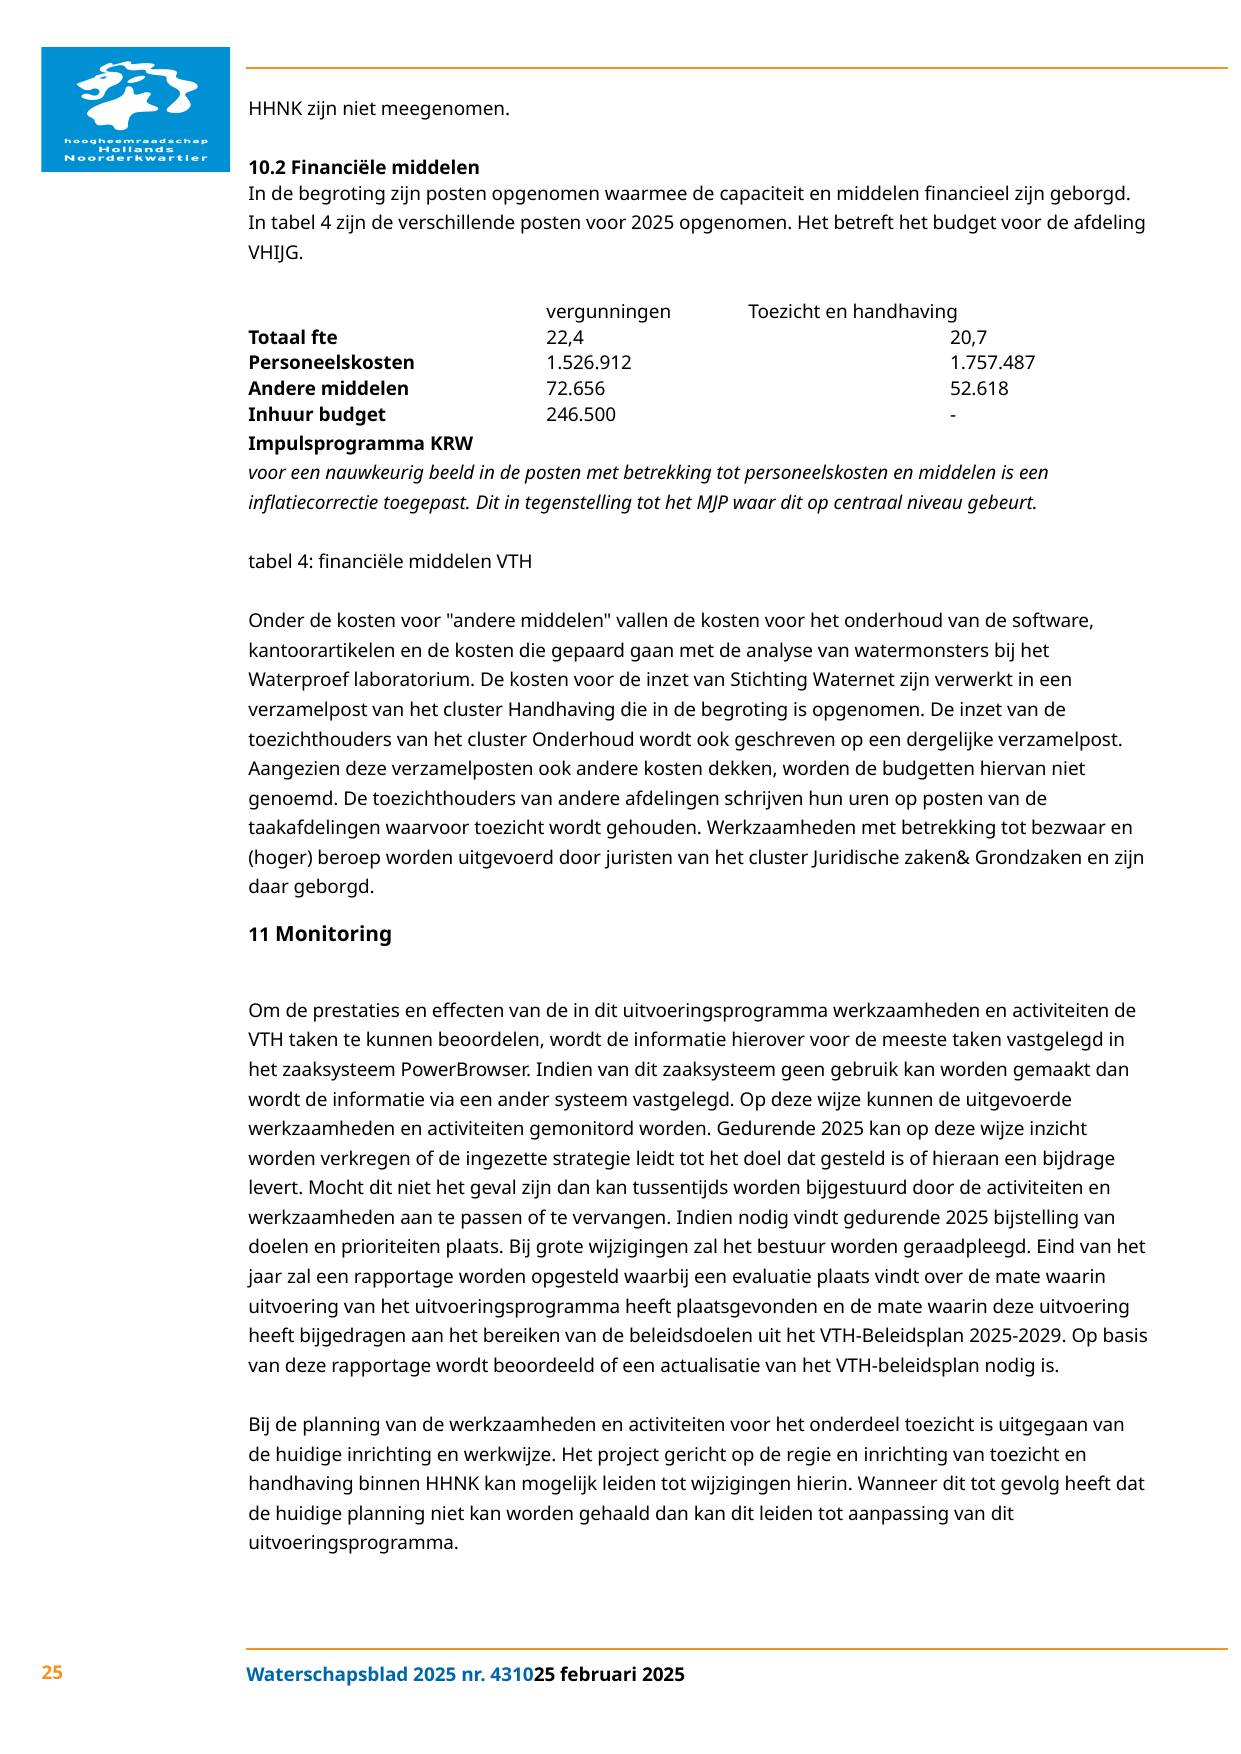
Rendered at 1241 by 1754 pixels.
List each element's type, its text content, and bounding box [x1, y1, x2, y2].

table_cell Inhuur budget Impulsprogramma KRW [248, 401, 546, 456]
table_cell Personeelskosten [248, 350, 546, 375]
table_cell - [950, 401, 1152, 456]
text Onder de kosten voor "andere middelen" vallen de kosten voor het onderhoud van de software, kantoorartikelen en de kosten die gepaard gaan met de analyse van watermonsters bij het Waterproef laboratorium. De kosten voor de inzet van Stichting Waternet zijn verwerkt in een verzamelpost van het cluster Handhaving die in de begroting is opgenomen. De inzet van de toezichthouders van het cluster Onderhoud wordt ook geschreven op een dergelijke verzamelpost. Aangezien deze verzamelposten ook andere kosten dekken, worden de budgetten hiervan niet genoemd. De toezichthouders van andere afdelingen schrijven hun uren op posten van de taakafdelingen waarvoor toezicht wordt gehouden. Werkzaamheden met betrekking tot bezwaar en (hoger) beroep worden uitgevoerd door juristen van het cluster Juridische zaken& Grondzaken en zijn daar geborgd. [248, 607, 1152, 899]
table_cell 1.526.912 [546, 350, 950, 375]
table_cell 52.618 [950, 375, 1152, 401]
picture [88, 87, 157, 130]
text In de begroting zijn posten opgenomen waarmee de capaciteit en middelen financieel zijn geborgd. In tabel 4 zijn de verschillende posten voor 2025 opgenomen. Het betreft het budget voor de afdeling VHIJG. [248, 180, 1152, 264]
table_cell 1.757.487 [950, 350, 1152, 375]
picture [78, 64, 122, 99]
table_header vergunningen [546, 298, 748, 324]
table_cell Totaal fte [248, 324, 546, 349]
text tabel 4: financiële middelen VTH [248, 548, 1152, 574]
text voor een nauwkeurig beeld in de posten met betrekking tot personeelskosten en middelen is een inflatiecorrectie toegepast. Dit in tegenstelling tot het MJP waar dit op centraal niveau gebeurt. [248, 459, 1152, 515]
table_cell 246.500 [546, 401, 950, 456]
text Om de prestaties en effecten van de in dit uitvoeringsprogramma werkzaamheden en activiteiten de VTH taken te kunnen beoordelen, wordt de informatie hierover voor de meeste taken vastgelegd in het zaaksysteem PowerBrowser. Indien van dit zaaksysteem geen gebruik kan worden gemaakt dan wordt de informatie via een ander systeem vastgelegd. Op deze wijze kunnen de uitgevoerde werkzaamheden en activiteiten gemonitord worden. Gedurende 2025 kan op deze wijze inzicht worden verkregen of de ingezette strategie leidt tot het doel dat gesteld is of hieraan een bijdrage levert. Mocht dit niet het geval zijn dan kan tussentijds worden bijgestuurd door de activiteiten en werkzaamheden aan te passen of te vervangen. Indien nodig vindt gedurende 2025 bijstelling van doelen en prioriteiten plaats. Bij grote wijzigingen zal het bestuur worden geraadpleegd. Eind van het jaar zal een rapportage worden opgesteld waarbij een evaluatie plaats vindt over de mate waarin uitvoering van het uitvoeringsprogramma heeft plaatsgevonden en de mate waarin deze uitvoering heeft bijgedragen aan het bereiken van de beleidsdoelen uit het VTH-Beleidsplan 2025-2029. Op basis van deze rapportage wordt beoordeeld of een actualisatie van het VTH-beleidsplan nodig is. [248, 997, 1152, 1378]
table_header Toezicht en handhaving [748, 298, 1152, 324]
table_header [248, 298, 546, 324]
picture [118, 62, 197, 112]
table_cell 22,4 [546, 324, 950, 349]
text Bij de planning van de werkzaamheden en activiteiten voor het onderdeel toezicht is uitgegaan van de huidige inrichting en werkwijze. Het project gericht op de regie en inrichting van toezicht en handhaving binnen HHNK kan mogelijk leiden tot wijzigingen hierin. Wanneer dit tot gevolg heeft dat de huidige planning niet kan worden gehaald dan kan dit leiden tot aanpassing van dit uitvoeringsprogramma. [248, 1411, 1152, 1555]
text 11 Monitoring [248, 919, 1152, 948]
picture [129, 76, 144, 82]
table_cell 20,7 [950, 324, 1152, 349]
table_cell 72.656 [546, 375, 950, 401]
table_cell Andere middelen [248, 375, 546, 401]
text 10.2 Financiële middelen [248, 154, 1152, 180]
text HHNK zijn niet meegenomen. [248, 95, 1152, 121]
